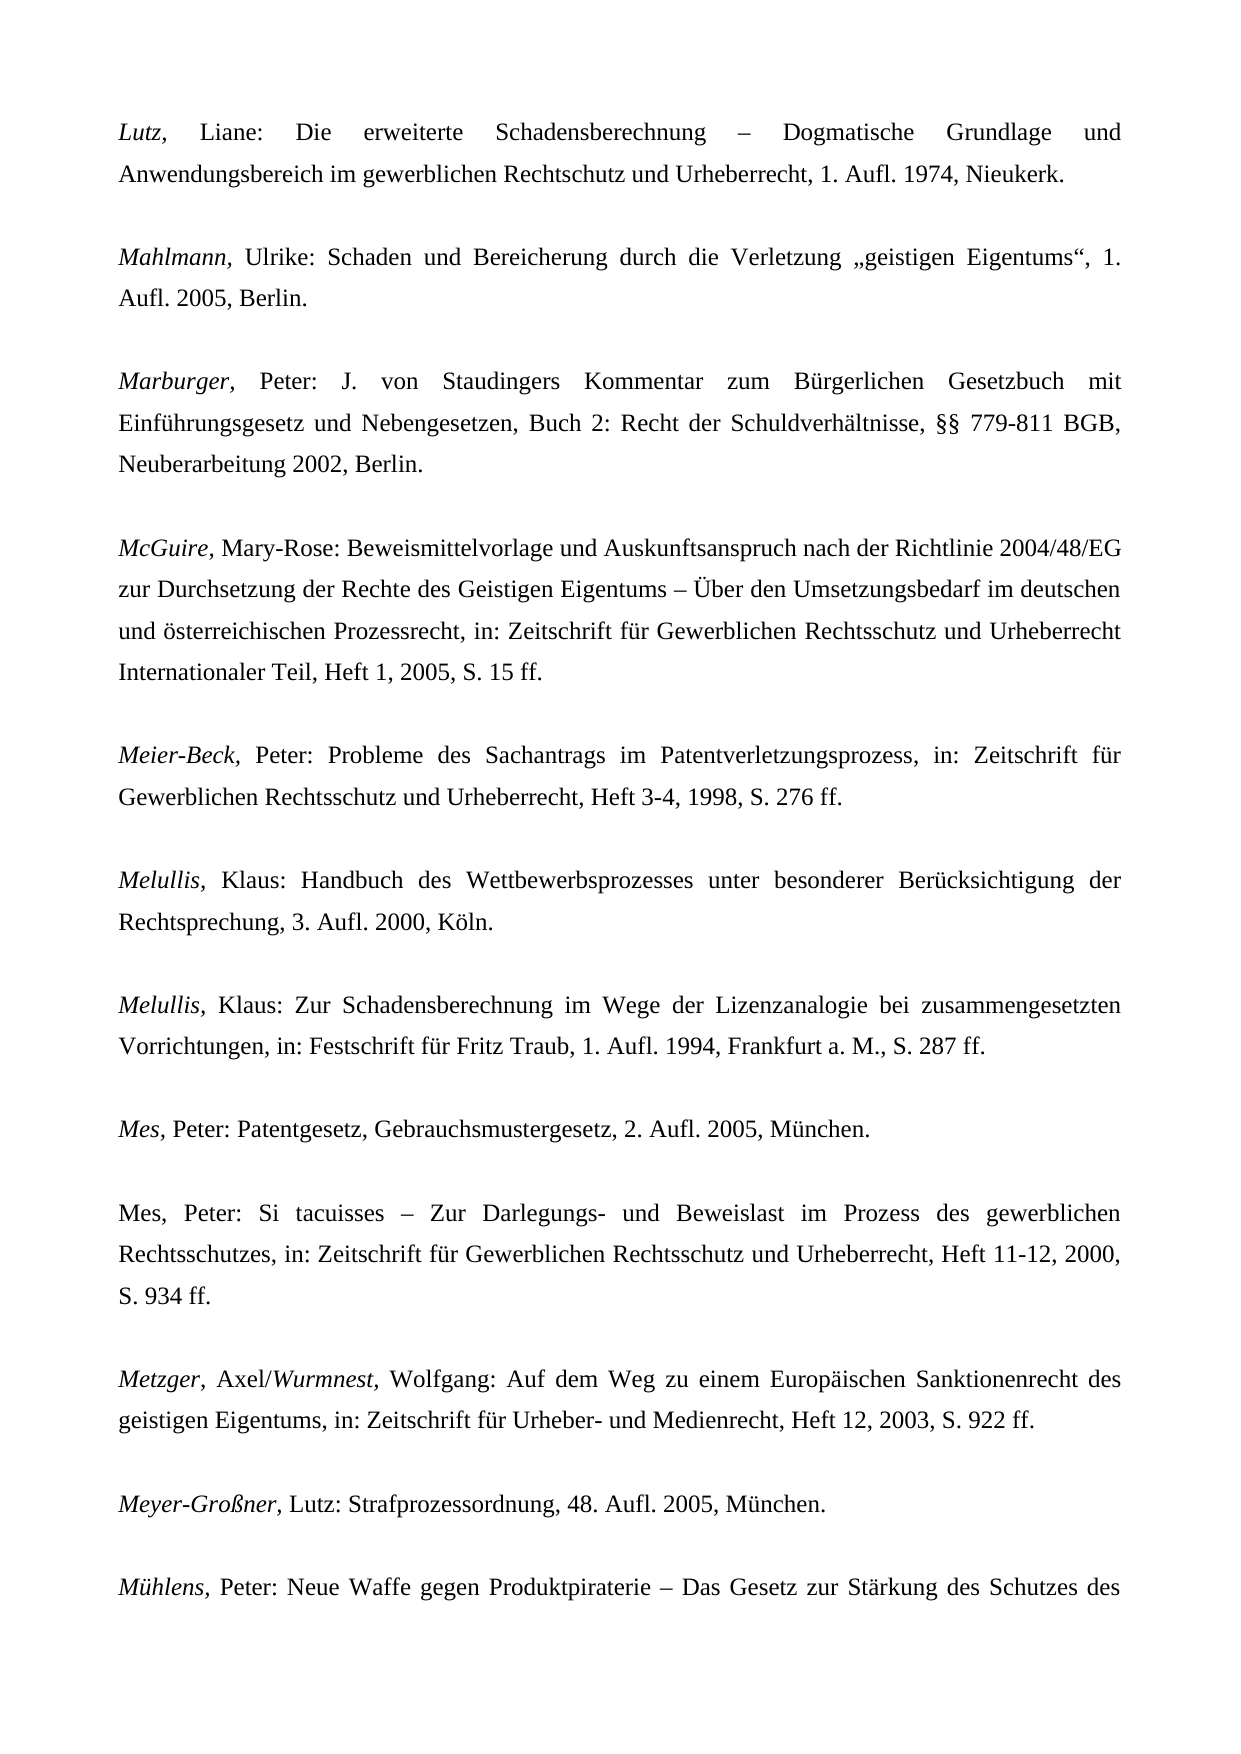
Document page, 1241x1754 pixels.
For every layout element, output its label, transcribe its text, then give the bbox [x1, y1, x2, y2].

text Mahlmann, Ulrike: Schaden und Bereicherung durch die Verletzung „geistigen Eigentums“, 1. Aufl. 2005, Berlin. [118, 243, 1122, 312]
text Mes, Peter: Si tacuisses – Zur Darlegungs- und Beweislast im Prozess des gewerblichen Rechtsschutzes, in: Zeitschrift für Gewerblichen Rechtsschutz und Urheberrecht, Heft 11-12, 2000, S. 934 ff. [118, 1199, 1122, 1309]
text Mühlens, Peter: Neue Waffe gegen Produktpiraterie – Das Gesetz zur Stärkung des Schutzes des [118, 1573, 1122, 1601]
text Lutz, Liane: Die erweiterte Schadensberechnung – Dogmatische Grundlage und Anwendungsbereich im gewerblichen Rechtschutz und Urheberrecht, 1. Aufl. 1974, Nieukerk. [118, 118, 1122, 187]
text Mes, Peter: Patentgesetz, Gebrauchsmustergesetz, 2. Aufl. 2005, München. [118, 1116, 1122, 1143]
text Melullis, Klaus: Handbuch des Wettbewerbsprozesses unter besonderer Berücksichtigung der Rechtsprechung, 3. Aufl. 2000, Köln. [118, 866, 1122, 936]
text Meier-Beck, Peter: Probleme des Sachantrags im Patentverletzungsprozess, in: Zeitschrift für Gewerblichen Rechtsschutz und Urheberrecht, Heft 3-4, 1998, S. 276 ff. [118, 742, 1122, 811]
text Meyer-Großner, Lutz: Strafprozessordnung, 48. Aufl. 2005, München. [118, 1490, 1122, 1517]
text McGuire, Mary-Rose: Beweismittelvorlage und Auskunftsanspruch nach der Richtlinie 2004/48/EG zur Durchsetzung der Rechte des Geistigen Eigentums – Über den Umsetzungsbedarf im deutschen und österreichischen Prozessrecht, in: Zeitschrift für Gewerblichen Rechtsschutz und Urheberrecht Internationaler Teil, Heft 1, 2005, S. 15 ff. [118, 534, 1122, 686]
text Melullis, Klaus: Zur Schadensberechnung im Wege der Lizenzanalogie bei zusammengesetzten Vorrichtungen, in: Festschrift für Fritz Traub, 1. Aufl. 1994, Frankfurt a. M., S. 287 ff. [118, 991, 1122, 1060]
text Marburger, Peter: J. von Staudingers Kommentar zum Bürgerlichen Gesetzbuch mit Einführungsgesetz und Nebengesetzen, Buch 2: Recht der Schuldverhältnisse, §§ 779-811 BGB, Neuberarbeitung 2002, Berlin. [118, 367, 1122, 478]
text Metzger, Axel/Wurmnest, Wolfgang: Auf dem Weg zu einem Europäischen Sanktionenrecht des geistigen Eigentums, in: Zeitschrift für Urheber- und Medienrecht, Heft 12, 2003, S. 922 ff. [118, 1365, 1122, 1434]
